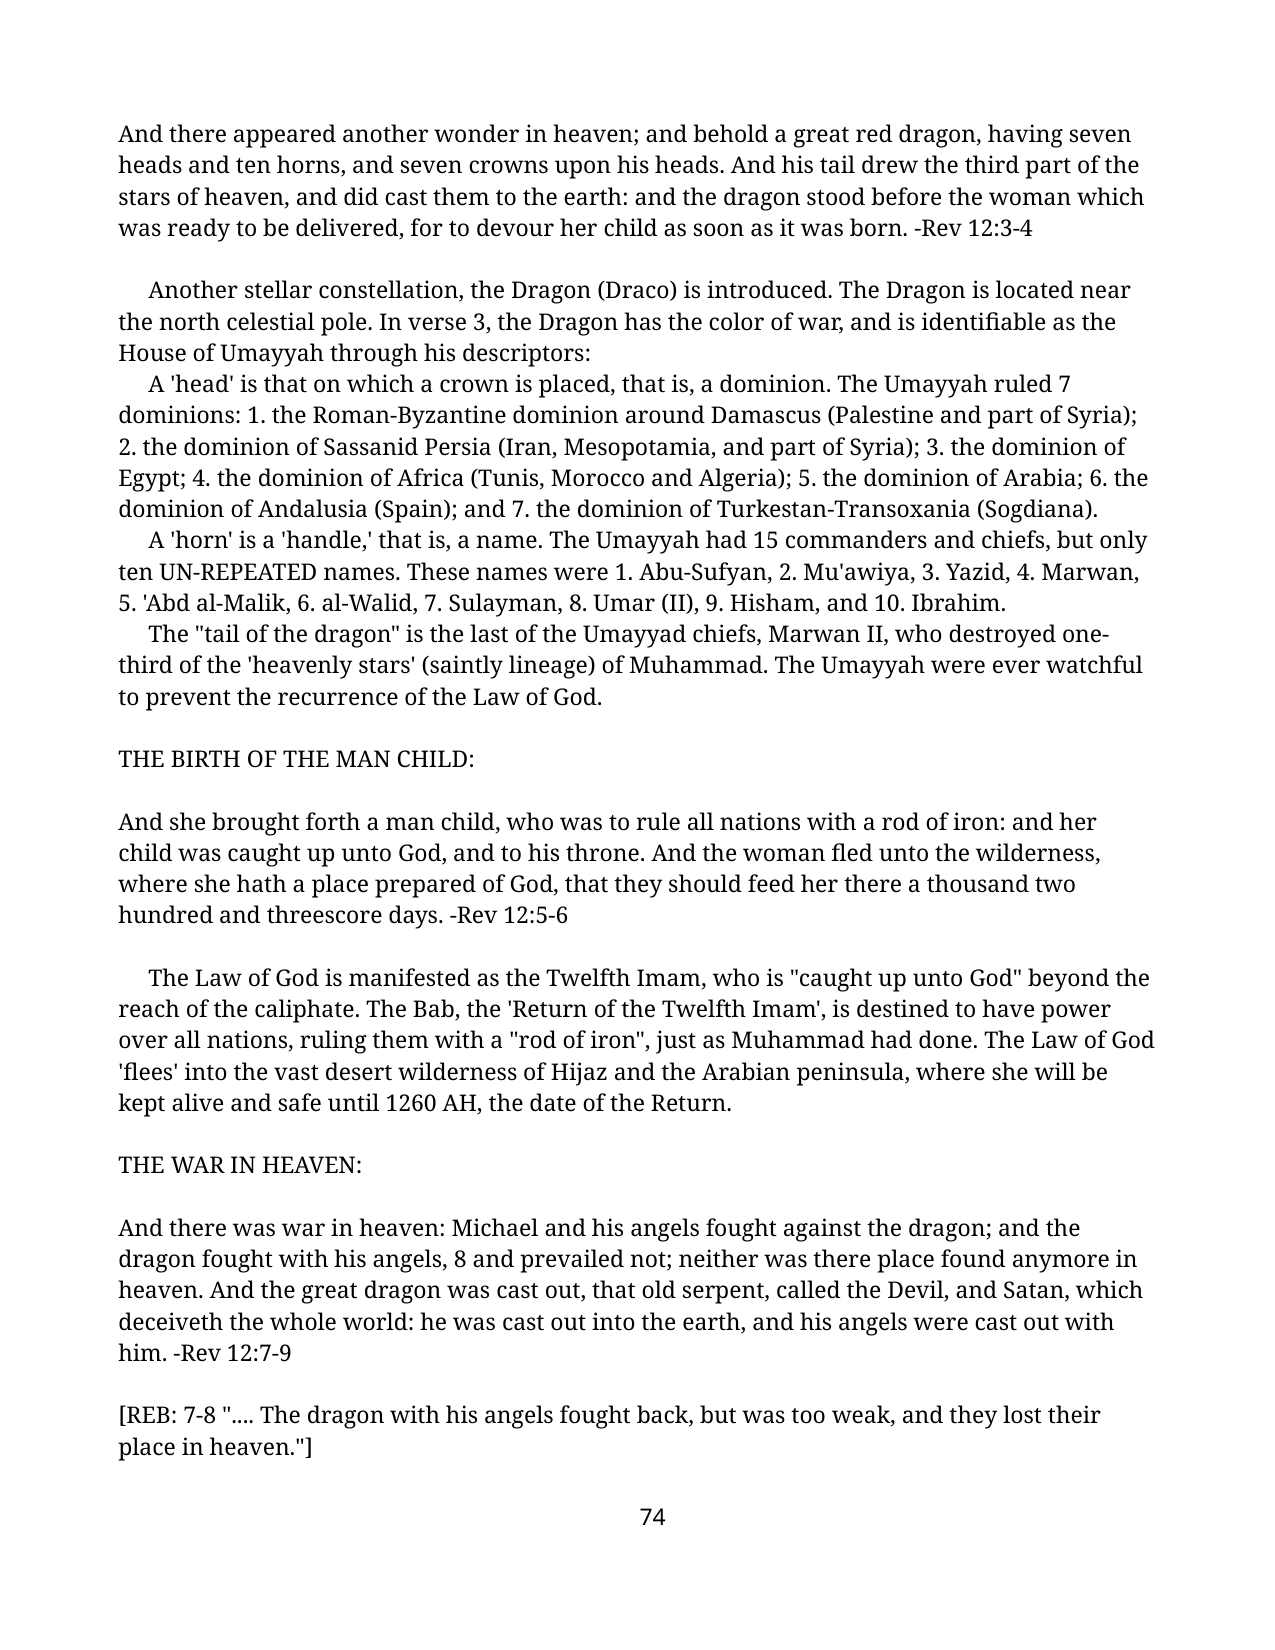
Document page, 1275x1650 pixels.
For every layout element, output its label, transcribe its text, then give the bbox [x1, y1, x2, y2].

text [REB: 7-8 ".... The dragon with his angels fought back, but was too weak, and they lost their place in heaven."] [118, 1399, 1157, 1462]
text The Law of God is manifested as the Twelfth Imam, who is "caught up unto God" beyond the reach of the caliphate. The Bab, the 'Return of the Twelfth Imam', is destined to have power over all nations, ruling them with a "rod of iron", just as Muhammad had done. The Law of God 'flees' into the vast desert wilderness of Hijaz and the Arabian peninsula, where she will be kept alive and safe until 1260 AH, the date of the Return. [118, 962, 1157, 1118]
text And there appeared another wonder in heaven; and behold a great red dragon, having seven heads and ten horns, and seven crowns upon his heads. And his tail drew the third part of the stars of heaven, and did cast them to the earth: and the dragon stood before the woman which was ready to be delivered, for to devour her child as soon as it was born. -Rev 12:3-4 [118, 118, 1157, 243]
text THE BIRTH OF THE MAN CHILD: [118, 743, 1157, 774]
text The "tail of the dragon" is the last of the Umayyad chiefs, Marwan II, who destroyed one-third of the 'heavenly stars' (saintly lineage) of Muhammad. The Umayyah were ever watchful to prevent the recurrence of the Law of God. [118, 618, 1157, 712]
text And she brought forth a man child, who was to rule all nations with a rod of iron: and her child was caught up unto God, and to his throne. And the woman fled unto the wilderness, where she hath a place prepared of God, that they should feed her there a thousand two hundred and threescore days. -Rev 12:5-6 [118, 806, 1157, 931]
text A 'head' is that on which a crown is placed, that is, a dominion. The Umayyah ruled 7 dominions: 1. the Roman-Byzantine dominion around Damascus (Palestine and part of Syria); 2. the dominion of Sassanid Persia (Iran, Mesopotamia, and part of Syria); 3. the dominion of Egypt; 4. the dominion of Africa (Tunis, Morocco and Algeria); 5. the dominion of Arabia; 6. the dominion of Andalusia (Spain); and 7. the dominion of Turkestan-Transoxania (Sogdiana). [118, 368, 1157, 524]
text A 'horn' is a 'handle,' that is, a name. The Umayyah had 15 commanders and chiefs, but only ten UN-REPEATED names. These names were 1. Abu-Sufyan, 2. Mu'awiya, 3. Yazid, 4. Marwan, 5. 'Abd al-Malik, 6. al-Walid, 7. Sulayman, 8. Umar (II), 9. Hisham, and 10. Ibrahim. [118, 524, 1157, 618]
text Another stellar constellation, the Dragon (Draco) is introduced. The Dragon is located near the north celestial pole. In verse 3, the Dragon has the color of war, and is identifiable as the House of Umayyah through his descriptors: [118, 274, 1157, 368]
text And there was war in heaven: Michael and his angels fought against the dragon; and the dragon fought with his angels, 8 and prevailed not; neither was there place found anymore in heaven. And the great dragon was cast out, that old serpent, called the Devil, and Satan, which deceiveth the whole world: he was cast out into the earth, and his angels were cast out with him. -Rev 12:7-9 [118, 1212, 1157, 1368]
text THE WAR IN HEAVEN: [118, 1149, 1157, 1181]
